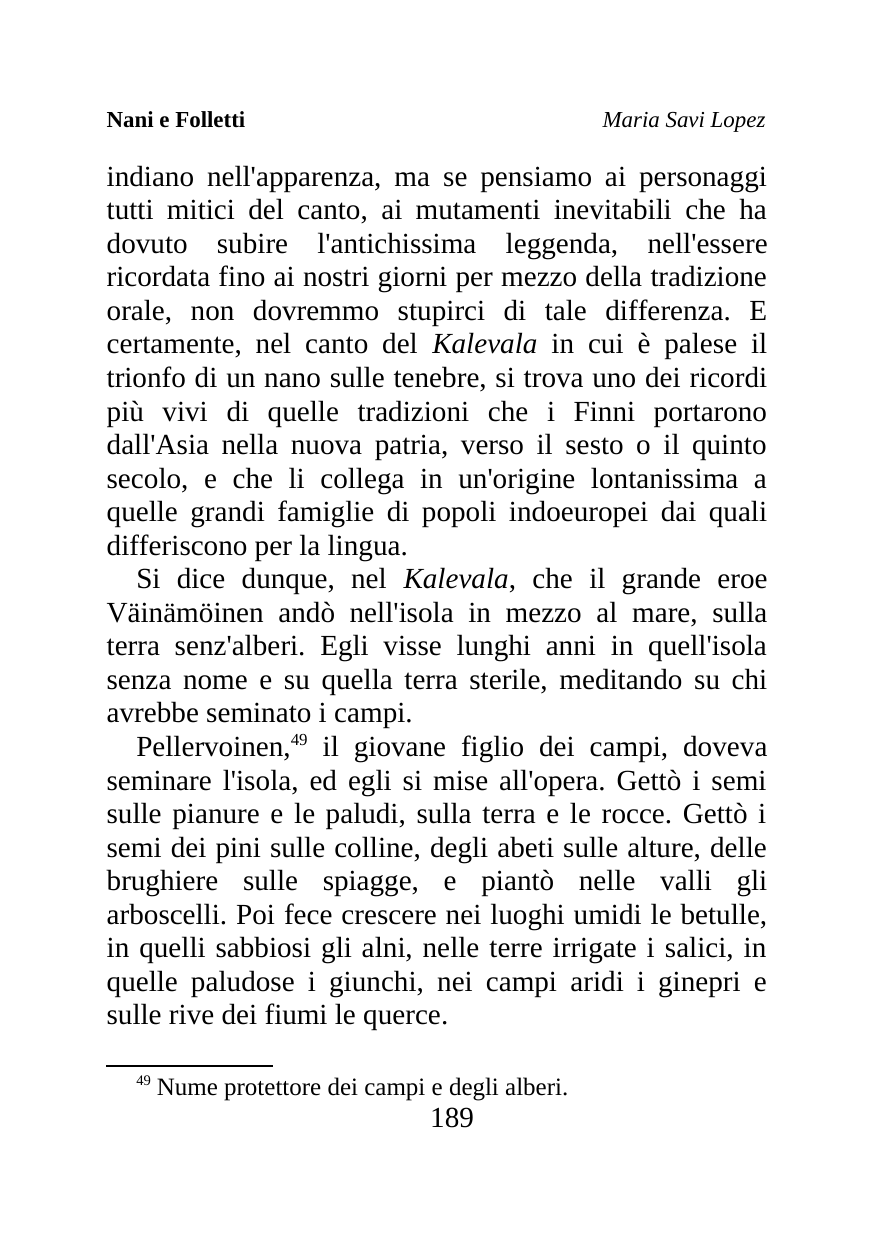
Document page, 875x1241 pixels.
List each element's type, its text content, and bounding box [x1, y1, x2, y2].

text indiano nell'apparenza, ma se pensiamo ai personaggi tutti mitici del canto, ai mutamenti inevitabili che ha dovuto subire l'antichissima leggenda, nell'essere ricordata fino ai nostri giorni per mezzo della tradizione orale, non dovremmo stupirci di tale differenza. E certamente, nel canto del Kalevala in cui è palese il trionfo di un nano sulle tenebre, si trova uno dei ricordi più vivi di quelle tradizioni che i Finni portarono dall'Asia nella nuova patria, verso il sesto o il quinto secolo, e che li collega in un'origine lontanissima a quelle grandi famiglie di popoli indoeuropei dai quali differiscono per la lingua. [106, 159, 768, 561]
text Nume protettore dei campi e degli alberi. [106, 1072, 768, 1100]
text Pellervoinen, il giovane figlio dei campi, doveva seminare l'isola, ed egli si mise all'opera. Gettò i semi sulle pianure e le paludi, sulla terra e le rocce. Gettò i semi dei pini sulle colline, degli abeti sulle alture, delle brughiere sulle spiagge, e piantò nelle valli gli arboscelli. Poi fece crescere nei luoghi umidi le betulle, in quelli sabbiosi gli alni, nelle terre irrigate i salici, in quelle paludose i giunchi, nei campi aridi i ginepri e sulle rive dei fiumi le querce. [106, 729, 768, 1031]
text Si dice dunque, nel Kalevala, che il grande eroe Väinämöinen andò nell'isola in mezzo al mare, sulla terra senz'alberi. Egli visse lunghi anni in quell'isola senza nome e su quella terra sterile, meditando su chi avrebbe seminato i campi. [106, 561, 768, 729]
